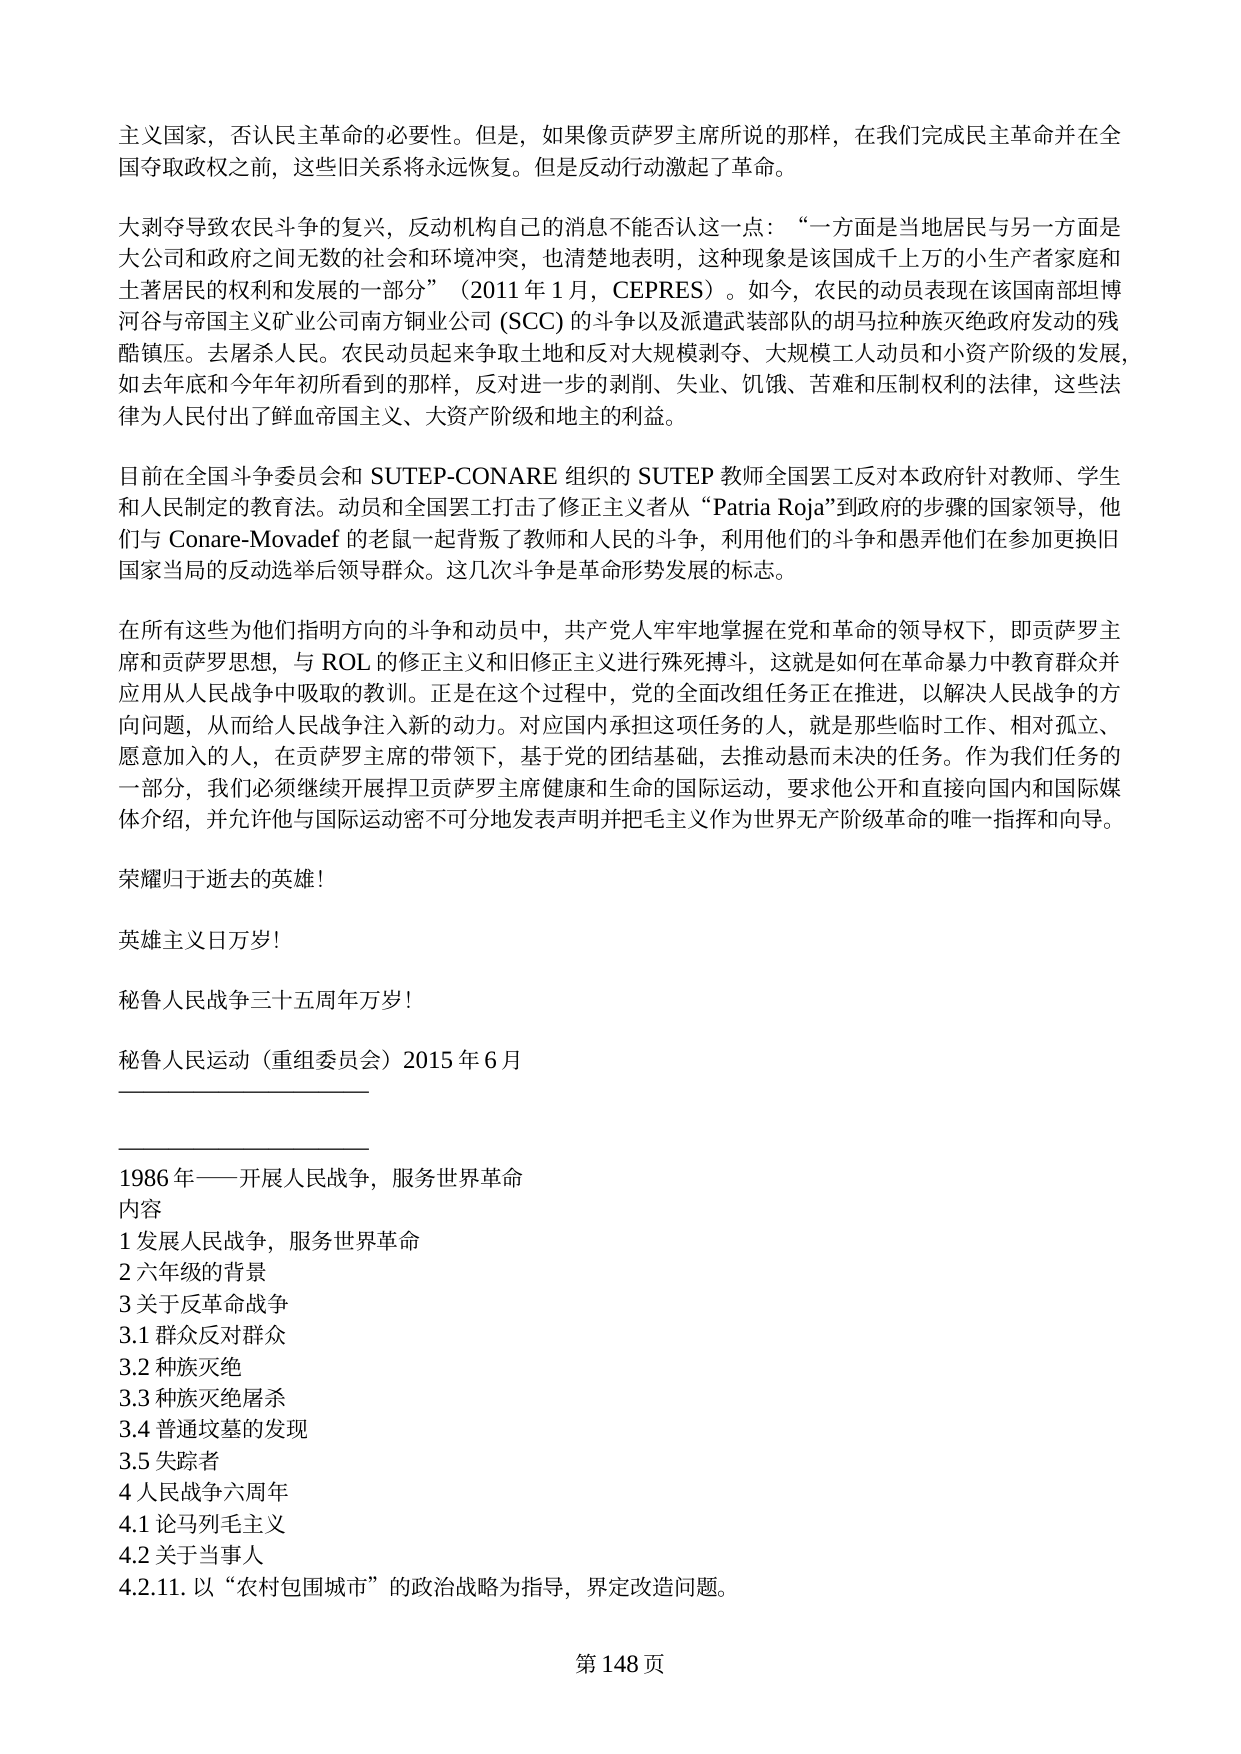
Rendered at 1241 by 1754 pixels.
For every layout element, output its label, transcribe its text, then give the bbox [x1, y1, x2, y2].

text 3.2种族灭绝 [118, 1350, 1122, 1381]
text 3关于反革命战争 [118, 1287, 1122, 1318]
text —————————— [118, 1075, 1122, 1103]
text 4.1论马列毛主义 [118, 1507, 1122, 1538]
text 2六年级的背景 [118, 1255, 1122, 1287]
text 大剥夺导致农民斗争的复兴，反动机构自己的消息不能否认这一点：“一方面是当地居民与另一方面是大公司和政府之间无数的社会和环境冲突，也清楚地表明，这种现象是该国成千上万的小生产者家庭和土著居民的权利和发展的一部分”（2011年1月，CEPRES）。如今，农民的动员表现在该国南部坦博河谷与帝国主义矿业公司南方铜业公司 (SCC) 的斗争以及派遣武装部队的胡马拉种族灭绝政府发动的残酷镇压。去屠杀人民。农民动员起来争取土地和反对大规模剥夺、大规模工人动员和小资产阶级的发展，如去年底和今年年初所看到的那样，反对进一步的剥削、失业、饥饿、苦难和压制权利的法律，这些法律为人民付出了鲜血帝国主义、大资产阶级和地主的利益。 [118, 210, 1122, 430]
text 1发展人民战争，服务世界革命 [118, 1224, 1122, 1255]
text 内容 [118, 1192, 1122, 1224]
text 4.2.11. 以“农村包围城市”的政治战略为指导，界定改造问题。 [118, 1570, 1122, 1601]
text 英雄主义日万岁！ [118, 923, 1122, 954]
text 4人民战争六周年 [118, 1476, 1122, 1507]
text 3.5失踪者 [118, 1444, 1122, 1476]
text 目前在全国斗争委员会和 SUTEP-CONARE 组织的 SUTEP 教师全国罢工反对本政府针对教师、学生和人民制定的教育法。动员和全国罢工打击了修正主义者从“Patria Roja”到政府的步骤的国家领导，他们与 Conare-Movadef 的老鼠一起背叛了教师和人民的斗争，利用他们的斗争和愚弄他们在参加更换旧国家当局的反动选举后领导群众。这几次斗争是革命形势发展的标志。 [118, 459, 1122, 585]
text 秘鲁人民战争三十五周年万岁！ [118, 983, 1122, 1014]
text 3.1群众反对群众 [118, 1318, 1122, 1350]
text 主义国家，否认民主革命的必要性。但是，如果像贡萨罗主席所说的那样，在我们完成民主革命并在全国夺取政权之前，这些旧关系将永远恢复。但是反动行动激起了革命。 [118, 118, 1122, 181]
text 4.2关于当事人 [118, 1538, 1122, 1570]
text 在所有这些为他们指明方向的斗争和动员中，共产党人牢牢地掌握在党和革命的领导权下，即贡萨罗主席和贡萨罗思想，与 ROL 的修正主义和旧修正主义进行殊死搏斗，这就是如何在革命暴力中教育群众并应用从人民战争中吸取的教训。正是在这个过程中，党的全面改组任务正在推进，以解决人民战争的方向问题，从而给人民战争注入新的动力。对应国内承担这项任务的人，就是那些临时工作、相对孤立、愿意加入的人，在贡萨罗主席的带领下，基于党的团结基础，去推动悬而未决的任务。作为我们任务的一部分，我们必须继续开展捍卫贡萨罗主席健康和生命的国际运动，要求他公开和直接向国内和国际媒体介绍，并允许他与国际运动密不可分地发表声明并把毛主义作为世界无产阶级革命的唯一指挥和向导。 [118, 614, 1122, 834]
text —————————— [118, 1132, 1122, 1161]
text 3.3种族灭绝屠杀 [118, 1381, 1122, 1413]
text 1986年——开展人民战争，服务世界革命 [118, 1161, 1122, 1192]
text 秘鲁人民运动（重组委员会）2015年6月 [118, 1043, 1122, 1075]
text 荣耀归于逝去的英雄！ [118, 863, 1122, 894]
text 3.4普通坟墓的发现 [118, 1413, 1122, 1444]
